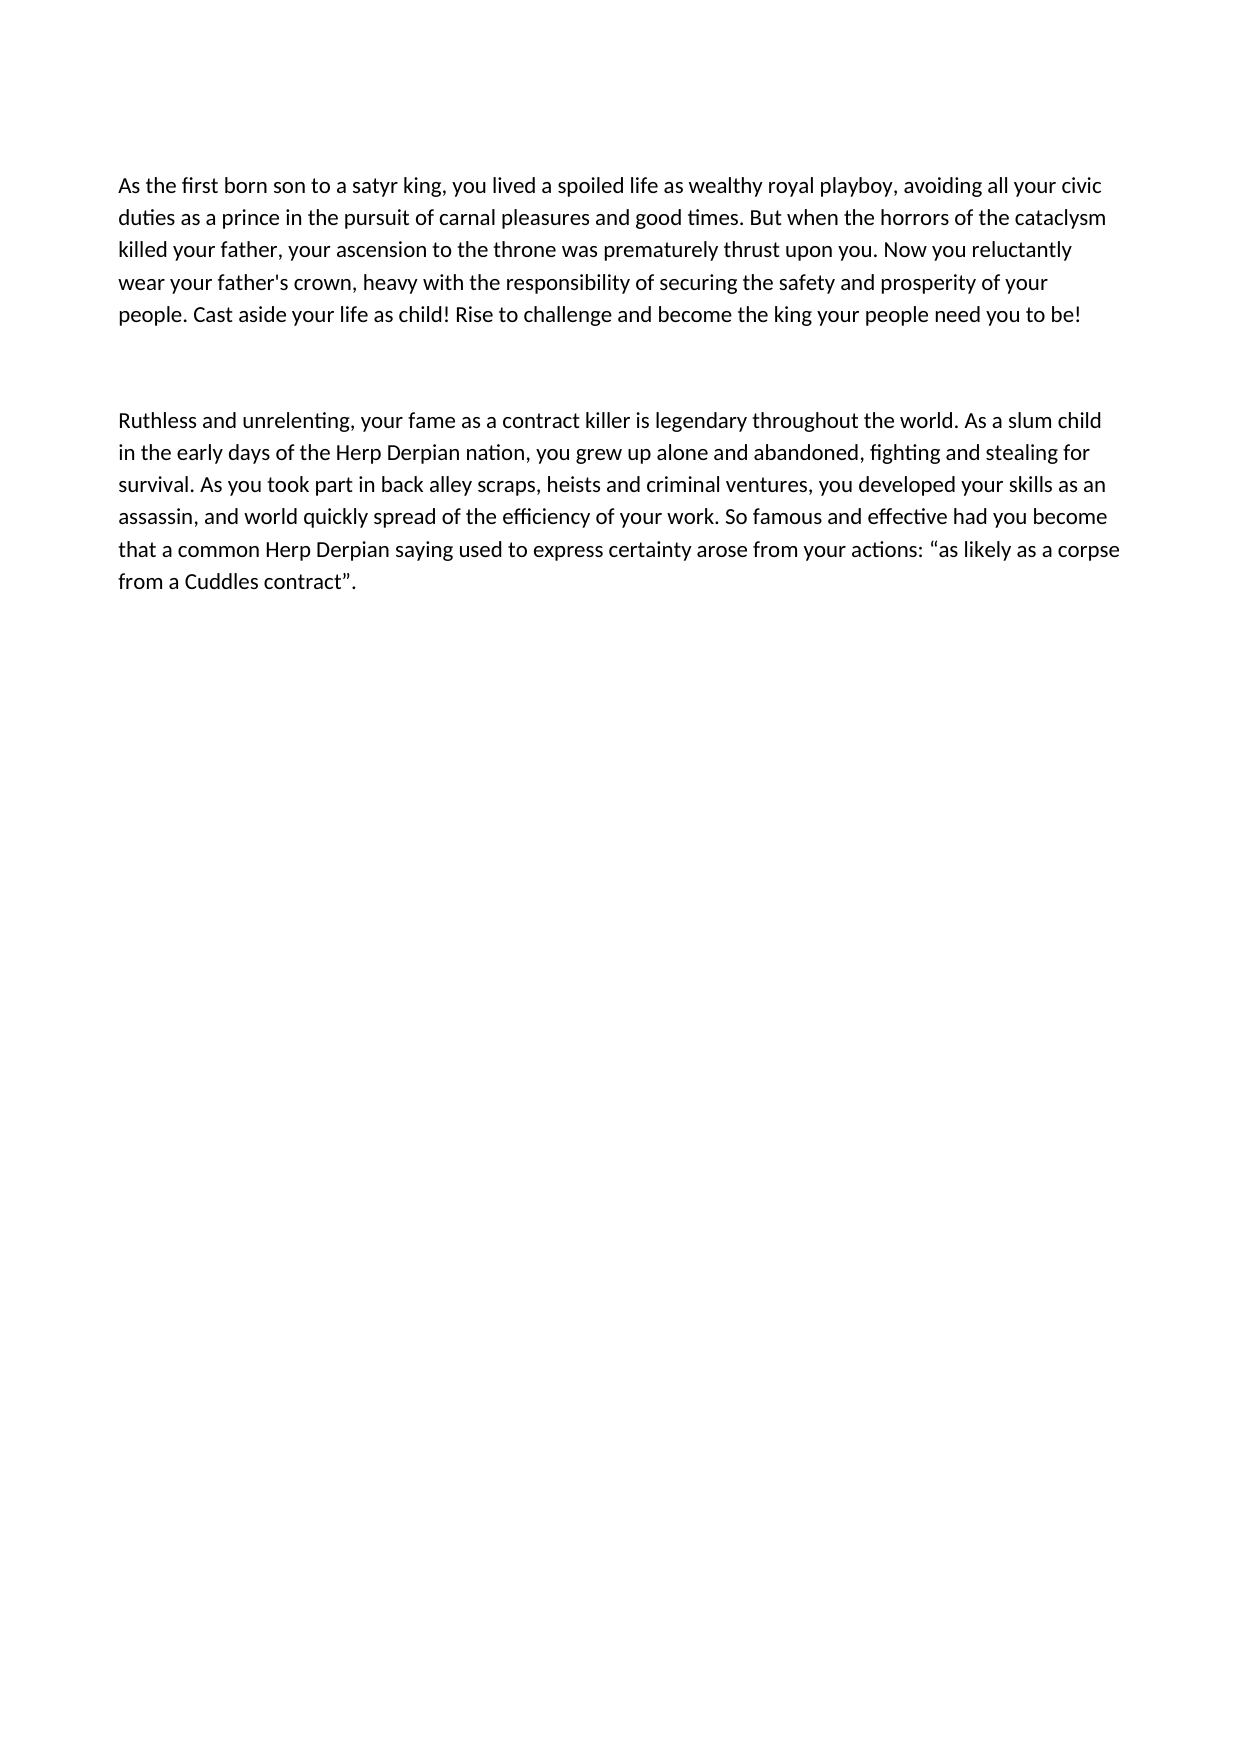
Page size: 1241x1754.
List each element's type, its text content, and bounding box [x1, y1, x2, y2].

text As the first born son to a satyr king, you lived a spoiled life as wealthy royal playboy, avoiding all your civic duties as a prince in the pursuit of carnal pleasures and good times. But when the horrors of the cataclysm killed your father, your ascension to the throne was prematurely thrust upon you. Now you reluctantly wear your father's crown, heavy with the responsibility of securing the safety and prosperity of your people. Cast aside your life as child! Rise to challenge and become the king your people need you to be! [118, 171, 1122, 328]
text Ruthless and unrelenting, your fame as a contract killer is legendary throughout the world. As a slum child in the early days of the Herp Derpian nation, you grew up alone and abandoned, fighting and stealing for survival. As you took part in back alley scraps, heists and criminal ventures, you developed your skills as an assassin, and world quickly spread of the efficiency of your work. So famous and effective had you become that a common Herp Derpian saying used to express certainty arose from your actions: “as likely as a corpse from a Cuddles contract”. [118, 406, 1122, 595]
